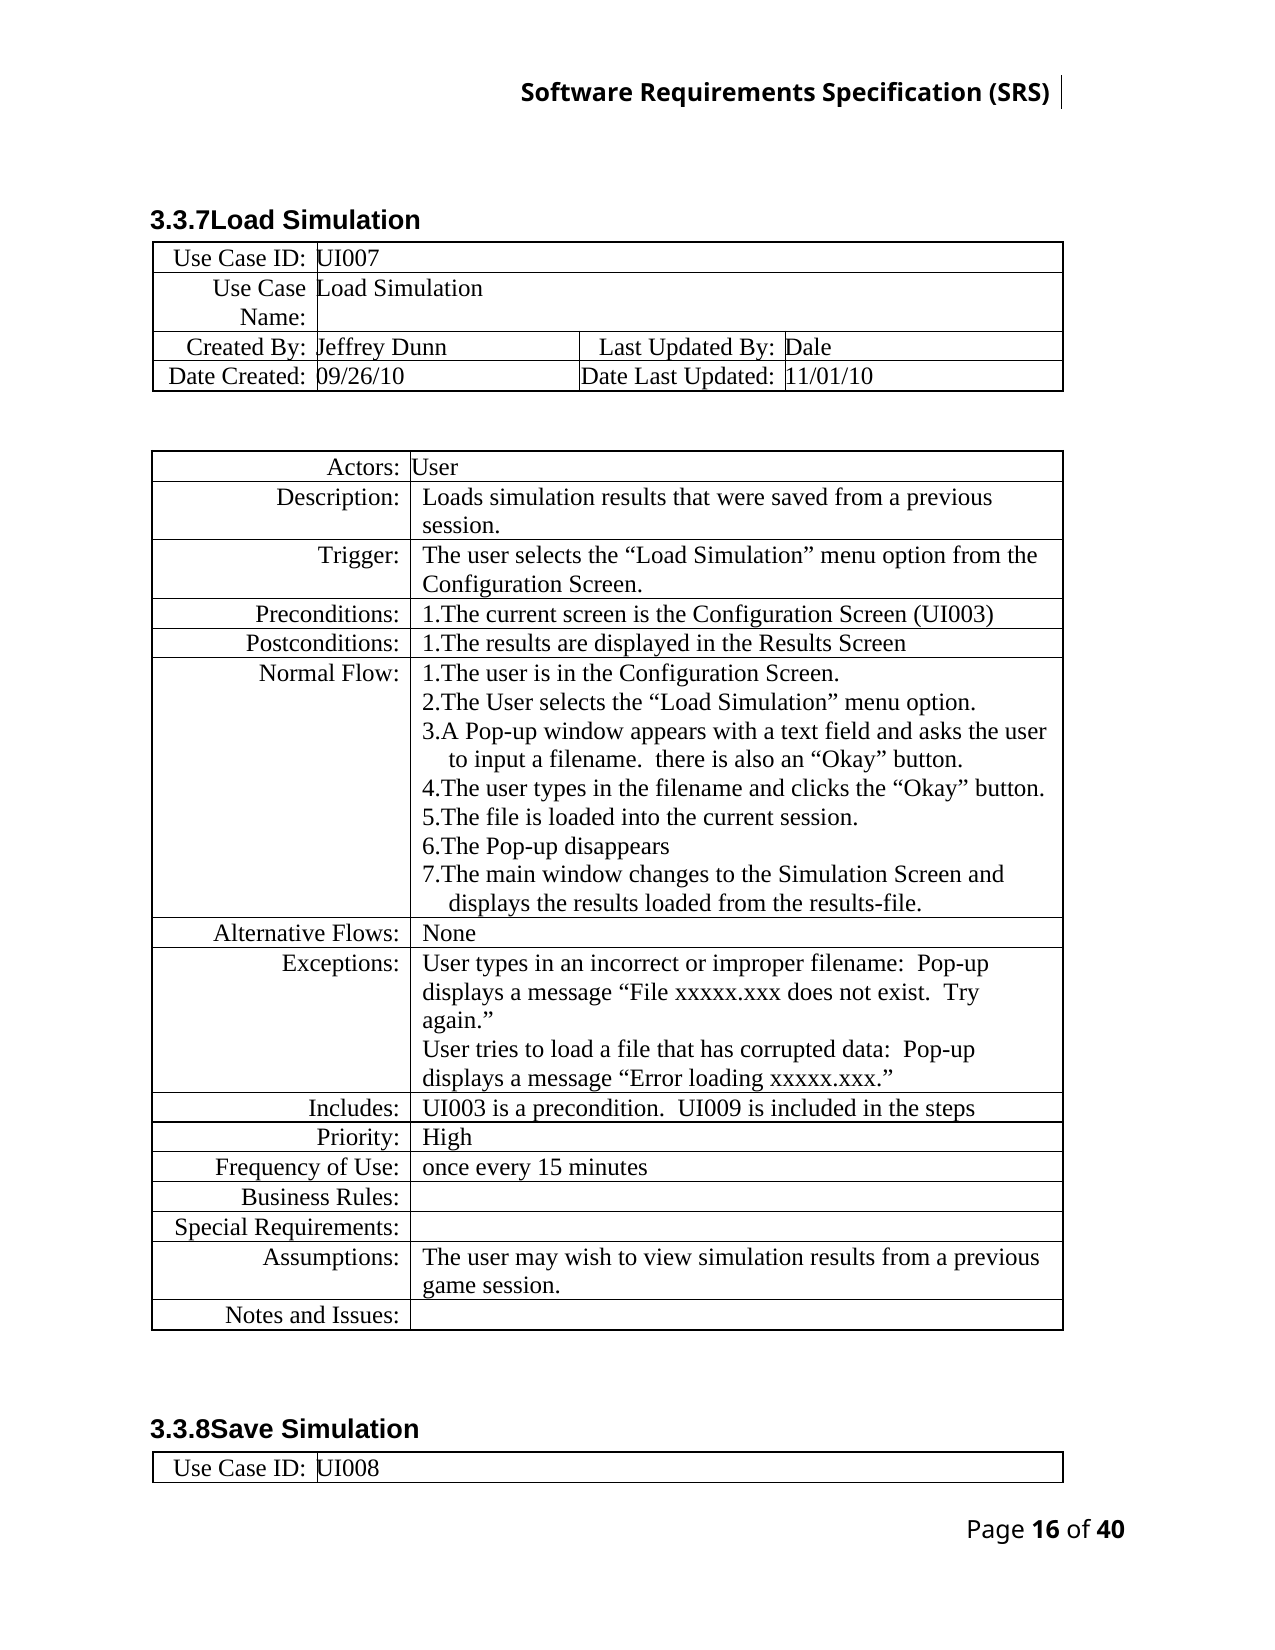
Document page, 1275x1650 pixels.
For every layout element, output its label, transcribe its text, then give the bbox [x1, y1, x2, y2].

table_cell The user is in the Configuration Screen. The User selects the “Load Simulation” menu option. A Pop-up window appears with a text field and asks the user to input a filename. there is also an “Okay” button. The user types in the filename and clicks the “Okay” button. The file is loaded into the current session. The Pop-up disappears The main window changes to the Simulation Screen and displays the results loaded from the results-file. [411, 658, 1062, 917]
table_cell Loads simulation results that were saved from a previous session. [411, 482, 1062, 539]
table_cell Frequency of Use: [153, 1152, 410, 1181]
table_cell once every 15 minutes [411, 1152, 1062, 1181]
table_header Use Case ID: [154, 1453, 317, 1482]
table_cell Use Case Name: [154, 273, 317, 331]
table_cell 11/01/10 [786, 361, 1062, 390]
table_cell [411, 1212, 1062, 1241]
table_cell Jeffrey Dunn [318, 332, 579, 360]
table_cell Preconditions: [153, 599, 410, 627]
table_cell [411, 1300, 1062, 1329]
subtitle Load Simulation [150, 204, 1125, 235]
table_cell Dale [786, 332, 1062, 360]
table_cell Normal Flow: [153, 658, 410, 917]
table_cell Includes: [153, 1093, 410, 1121]
table_header User [411, 452, 1062, 481]
table_cell Date Created: [154, 361, 317, 390]
table_cell Assumptions: [153, 1242, 410, 1299]
table_cell Postconditions: [153, 629, 410, 657]
table_cell Description: [153, 482, 410, 539]
table_cell Alternative Flows: [153, 918, 410, 947]
table_cell Load Simulation [318, 273, 1062, 331]
table_cell The current screen is the Configuration Screen (UI003) [411, 599, 1062, 627]
table_cell Last Updated By: [580, 332, 785, 360]
table_header Actors: [153, 452, 410, 481]
table_header Use Case ID: [154, 243, 317, 272]
table_cell 09/26/10 [318, 361, 579, 390]
table_cell Created By: [154, 332, 317, 360]
table_cell [411, 1182, 1062, 1211]
table_cell User types in an incorrect or improper filename: Pop-up displays a message “File xxxxx.xxx does not exist. Try again.” User tries to load a file that has corrupted data: Pop-up displays a message “Error loading xxxxx.xxx.” [411, 948, 1062, 1092]
table_cell Exceptions: [153, 948, 410, 1092]
table_cell Trigger: [153, 540, 410, 598]
table_cell The user may wish to view simulation results from a previous game session. [411, 1242, 1062, 1299]
table_header UI008 [318, 1453, 1062, 1482]
subtitle Save Simulation [150, 1413, 1125, 1445]
table_cell Notes and Issues: [153, 1300, 410, 1329]
table_cell Priority: [153, 1123, 410, 1151]
table_header UI007 [318, 243, 1062, 272]
table_cell Business Rules: [153, 1182, 410, 1211]
table_cell High [411, 1123, 1062, 1151]
table_cell Special Requirements: [153, 1212, 410, 1241]
table_cell The results are displayed in the Results Screen [411, 629, 1062, 657]
table_cell Date Last Updated: [580, 361, 785, 390]
table_cell UI003 is a precondition. UI009 is included in the steps [411, 1093, 1062, 1121]
table_cell None [411, 918, 1062, 947]
table_cell The user selects the “Load Simulation” menu option from the Configuration Screen. [411, 540, 1062, 598]
